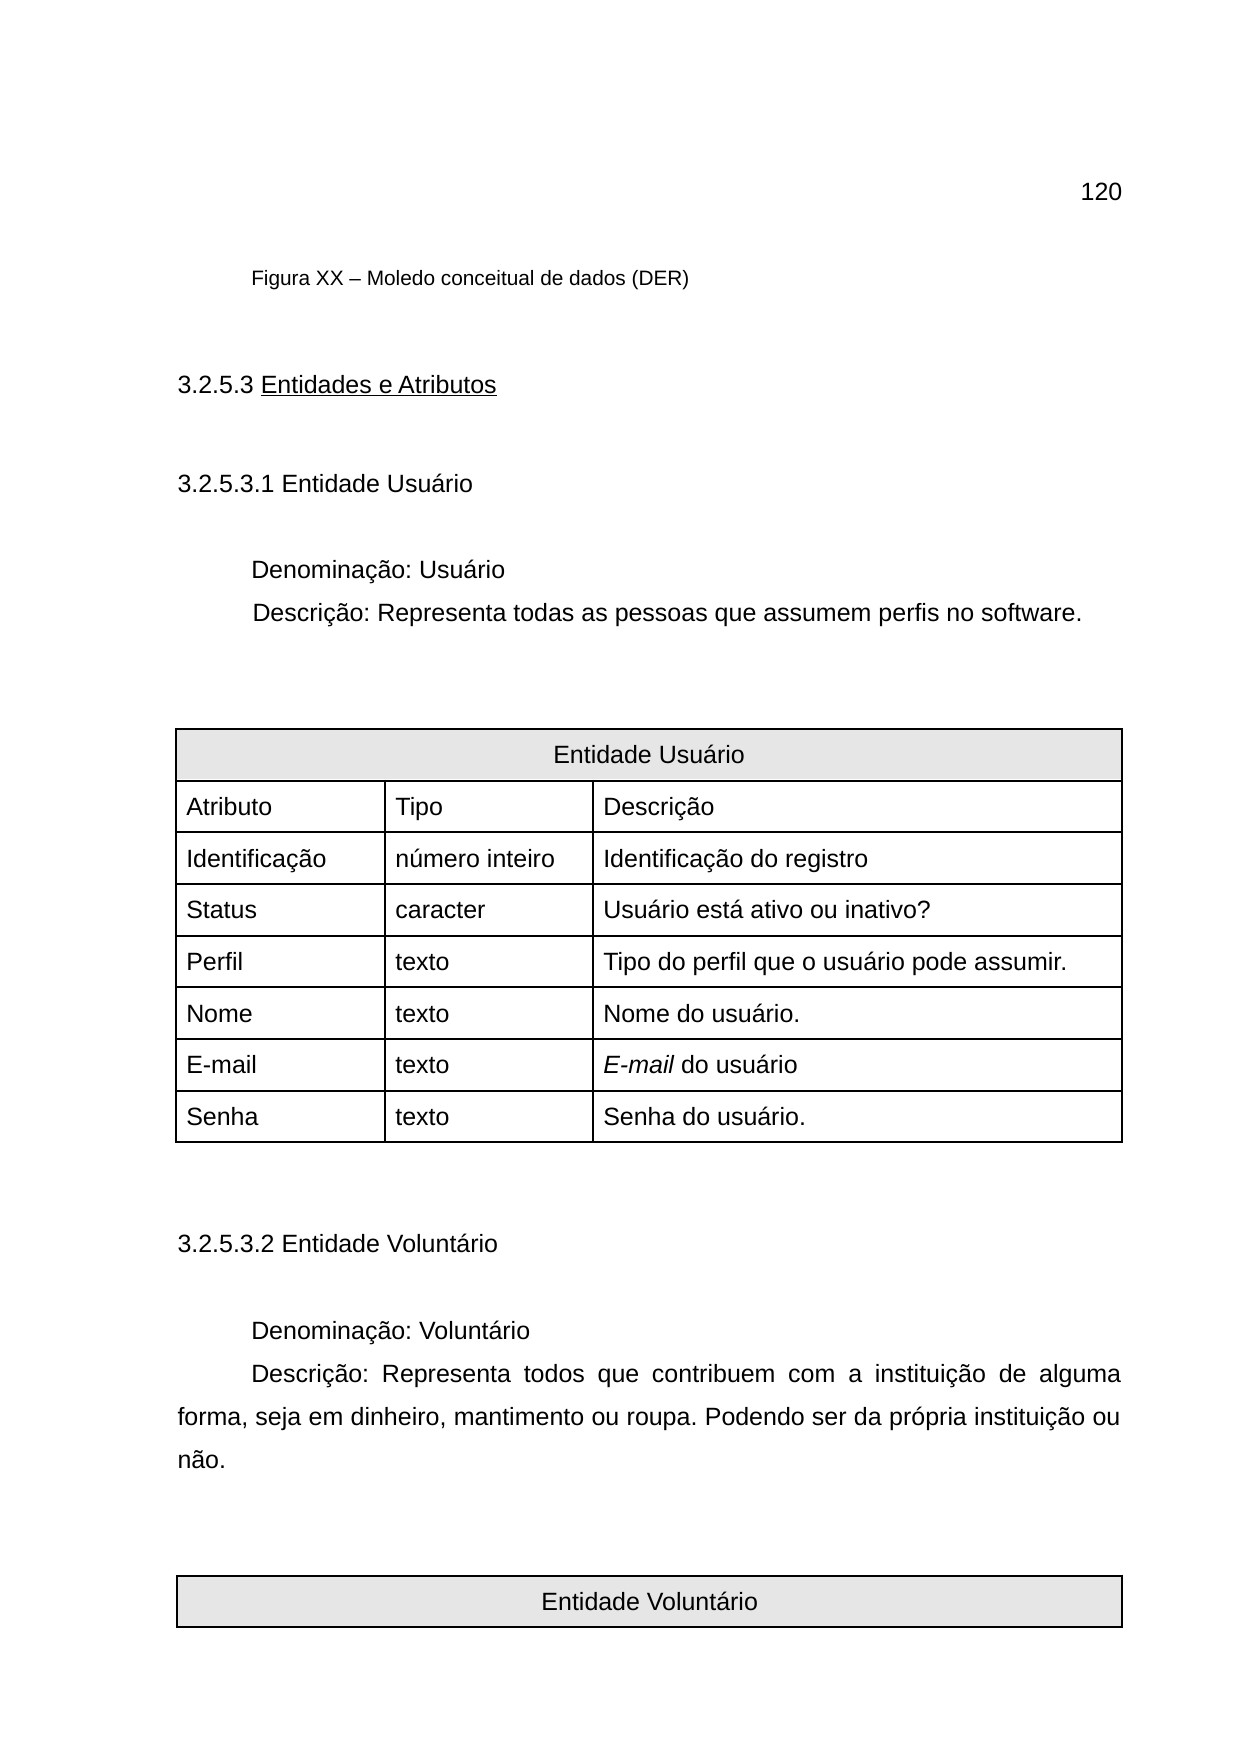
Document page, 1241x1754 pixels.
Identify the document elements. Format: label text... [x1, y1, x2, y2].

table_cell Tipo do perfil que o usuário pode assumir. [594, 937, 1121, 986]
table_header Entidade Voluntário [178, 1577, 1121, 1626]
text 3.2.5.3.1 Entidade Usuário [177, 469, 1122, 498]
table_cell Identificação [177, 833, 384, 883]
subtitle 3.2.5.3 Entidades e Atributos [177, 370, 1122, 399]
text Denominação: Usuário [177, 555, 1122, 584]
table_cell texto [386, 1092, 592, 1141]
table_cell Perfil [177, 937, 384, 986]
table_cell texto [386, 937, 592, 986]
table_cell Status [177, 885, 384, 934]
text Figura XX – Moledo conceitual de dados (DER) [177, 266, 1122, 290]
table_cell Nome [177, 988, 384, 1038]
table_cell E-mail do usuário [594, 1040, 1121, 1089]
table_cell Atributo [177, 782, 384, 831]
table_cell Senha do usuário. [594, 1092, 1121, 1141]
table_cell Identificação do registro [594, 833, 1121, 883]
table_cell Tipo [386, 782, 592, 831]
table_cell número inteiro [386, 833, 592, 883]
table_cell caracter [386, 885, 592, 934]
table_cell texto [386, 988, 592, 1038]
table_cell E-mail [177, 1040, 384, 1089]
text 3.2.5.3.2 Entidade Voluntário [177, 1229, 1122, 1258]
table_cell Senha [177, 1092, 384, 1141]
text Descrição: Representa todos que contribuem com a instituição de alguma forma, seja em dinheiro, mantimento ou roupa. Podendo ser da própria instituição ou não. [177, 1359, 1122, 1474]
table_cell texto [386, 1040, 592, 1089]
table_cell Descrição [594, 782, 1121, 831]
text Descrição: Representa todas as pessoas que assumem perfis no software. [177, 598, 1122, 627]
table_header Entidade Usuário [177, 730, 1121, 779]
text Denominação: Voluntário [177, 1316, 1122, 1344]
table_cell Nome do usuário. [594, 988, 1121, 1038]
table_cell Usuário está ativo ou inativo? [594, 885, 1121, 934]
